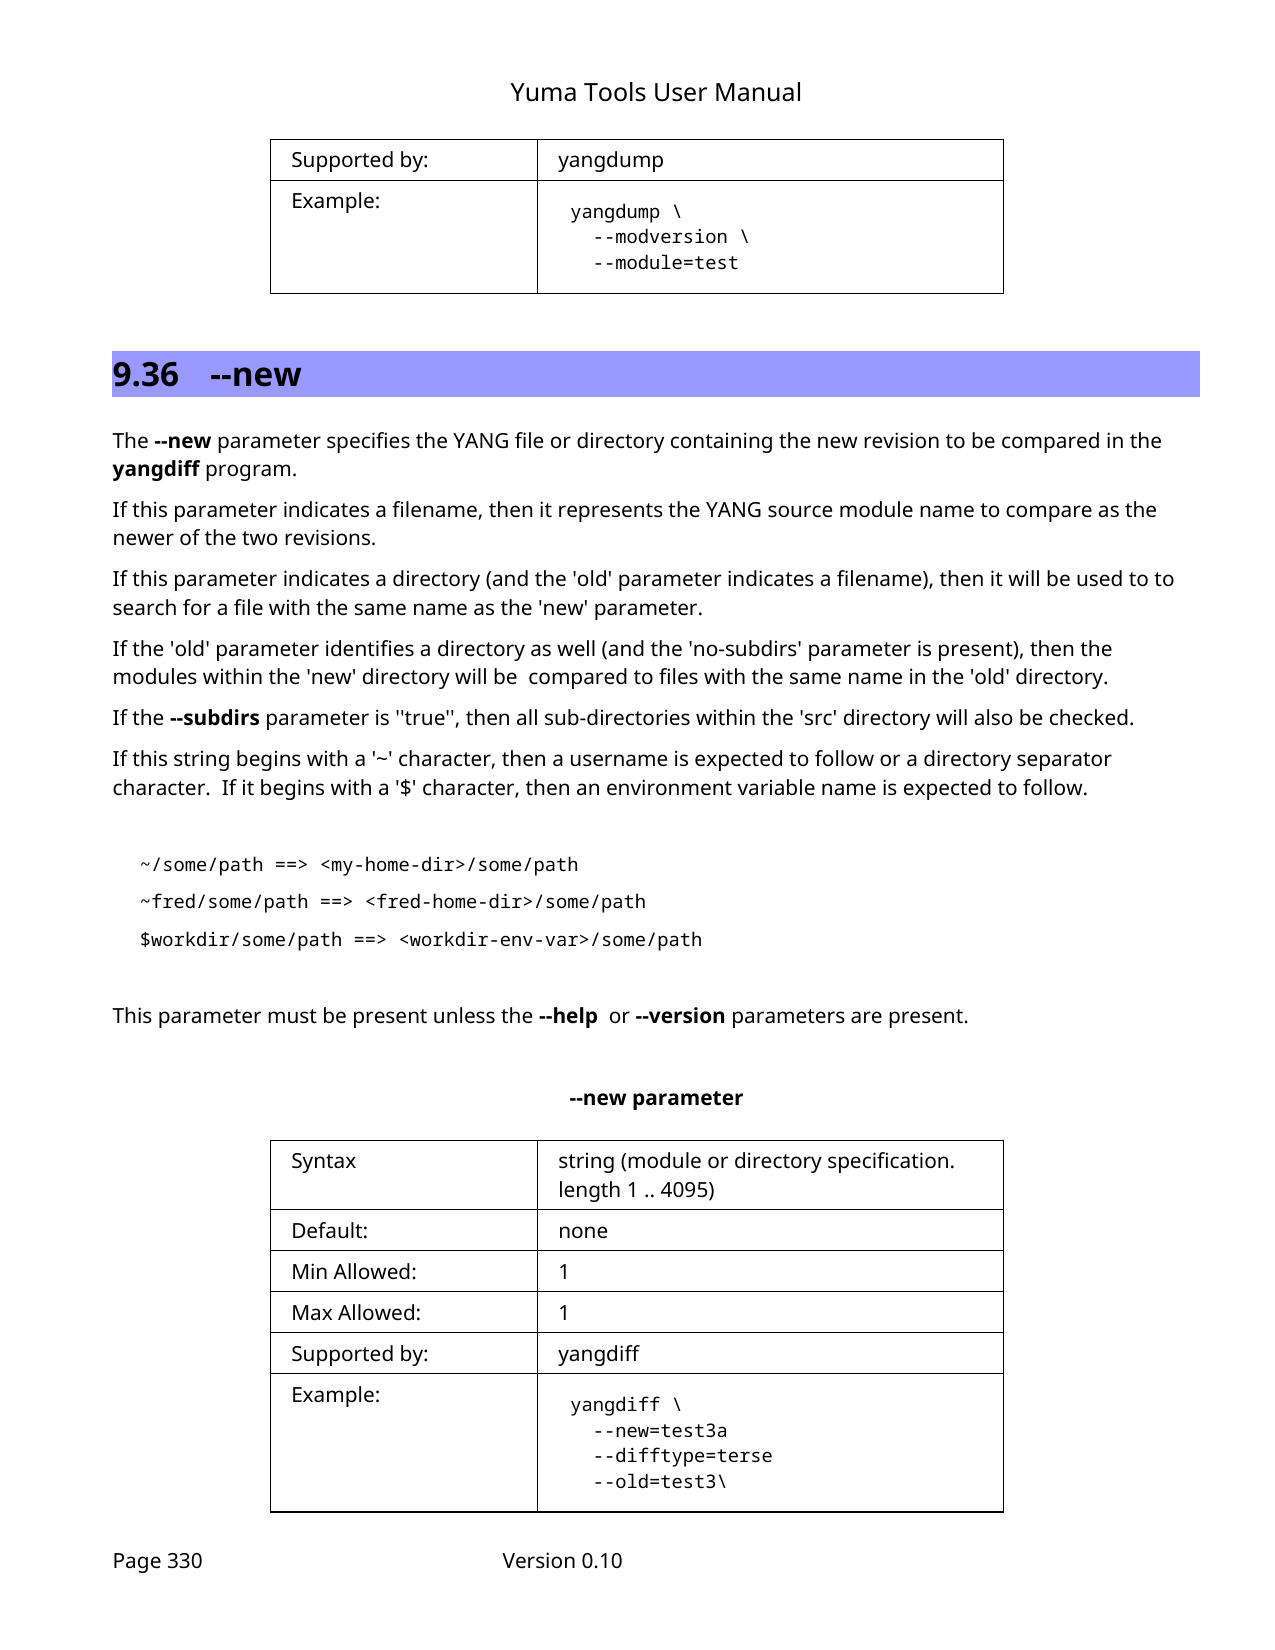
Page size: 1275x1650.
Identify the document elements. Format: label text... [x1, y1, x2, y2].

table_cell yangdump \ --modversion \ --module=test [538, 181, 1003, 292]
text If this parameter indicates a filename, then it represents the YANG source module name to compare as the newer of the two revisions. [112, 495, 1200, 552]
table_cell Example: [271, 1374, 537, 1511]
subtitle --new parameter [127, 1083, 1185, 1111]
text $workdir/some/path ==> <workdir-env-var>/some/path [139, 926, 1200, 952]
text If the --subdirs parameter is ''true'', then all sub-directories within the 'src' directory will also be checked. [112, 703, 1200, 732]
table_cell Min Allowed: [271, 1251, 537, 1291]
table_cell yangdump [538, 140, 1003, 179]
text ~fred/some/path ==> <fred-home-dir>/some/path [139, 888, 1200, 914]
table_header Syntax [271, 1141, 537, 1209]
table_cell 1 [538, 1292, 1003, 1332]
text The --new parameter specifies the YANG file or directory containing the new revision to be compared in the yangdiff program. [112, 426, 1200, 483]
text If this string begins with a '~' character, then a username is expected to follow or a directory separator character. If it begins with a '$' character, then an environment variable name is expected to follow. [112, 744, 1200, 801]
subtitle --new [112, 351, 1200, 397]
table_cell Default: [271, 1210, 537, 1250]
table_cell Example: [271, 181, 537, 292]
table_cell 1 [538, 1251, 1003, 1291]
table_cell yangdiff \ --new=test3a --difftype=terse --old=test3\ [538, 1374, 1003, 1511]
table_cell none [538, 1210, 1003, 1250]
text ~/some/path ==> <my-home-dir>/some/path [139, 851, 1200, 877]
table_header string (module or directory specification. length 1 .. 4095) [538, 1141, 1003, 1209]
text If the 'old' parameter identifies a directory as well (and the 'no-subdirs' parameter is present), then the modules within the 'new' directory will be compared to files with the same name in the 'old' directory. [112, 634, 1200, 691]
text This parameter must be present unless the --help or --version parameters are present. [112, 1001, 1200, 1029]
table_cell yangdiff [538, 1333, 1003, 1373]
table_cell Supported by: [271, 1333, 537, 1373]
table_cell Max Allowed: [271, 1292, 537, 1332]
text If this parameter indicates a directory (and the 'old' parameter indicates a filename), then it will be used to to search for a file with the same name as the 'new' parameter. [112, 564, 1200, 621]
table_cell Supported by: [271, 140, 537, 179]
